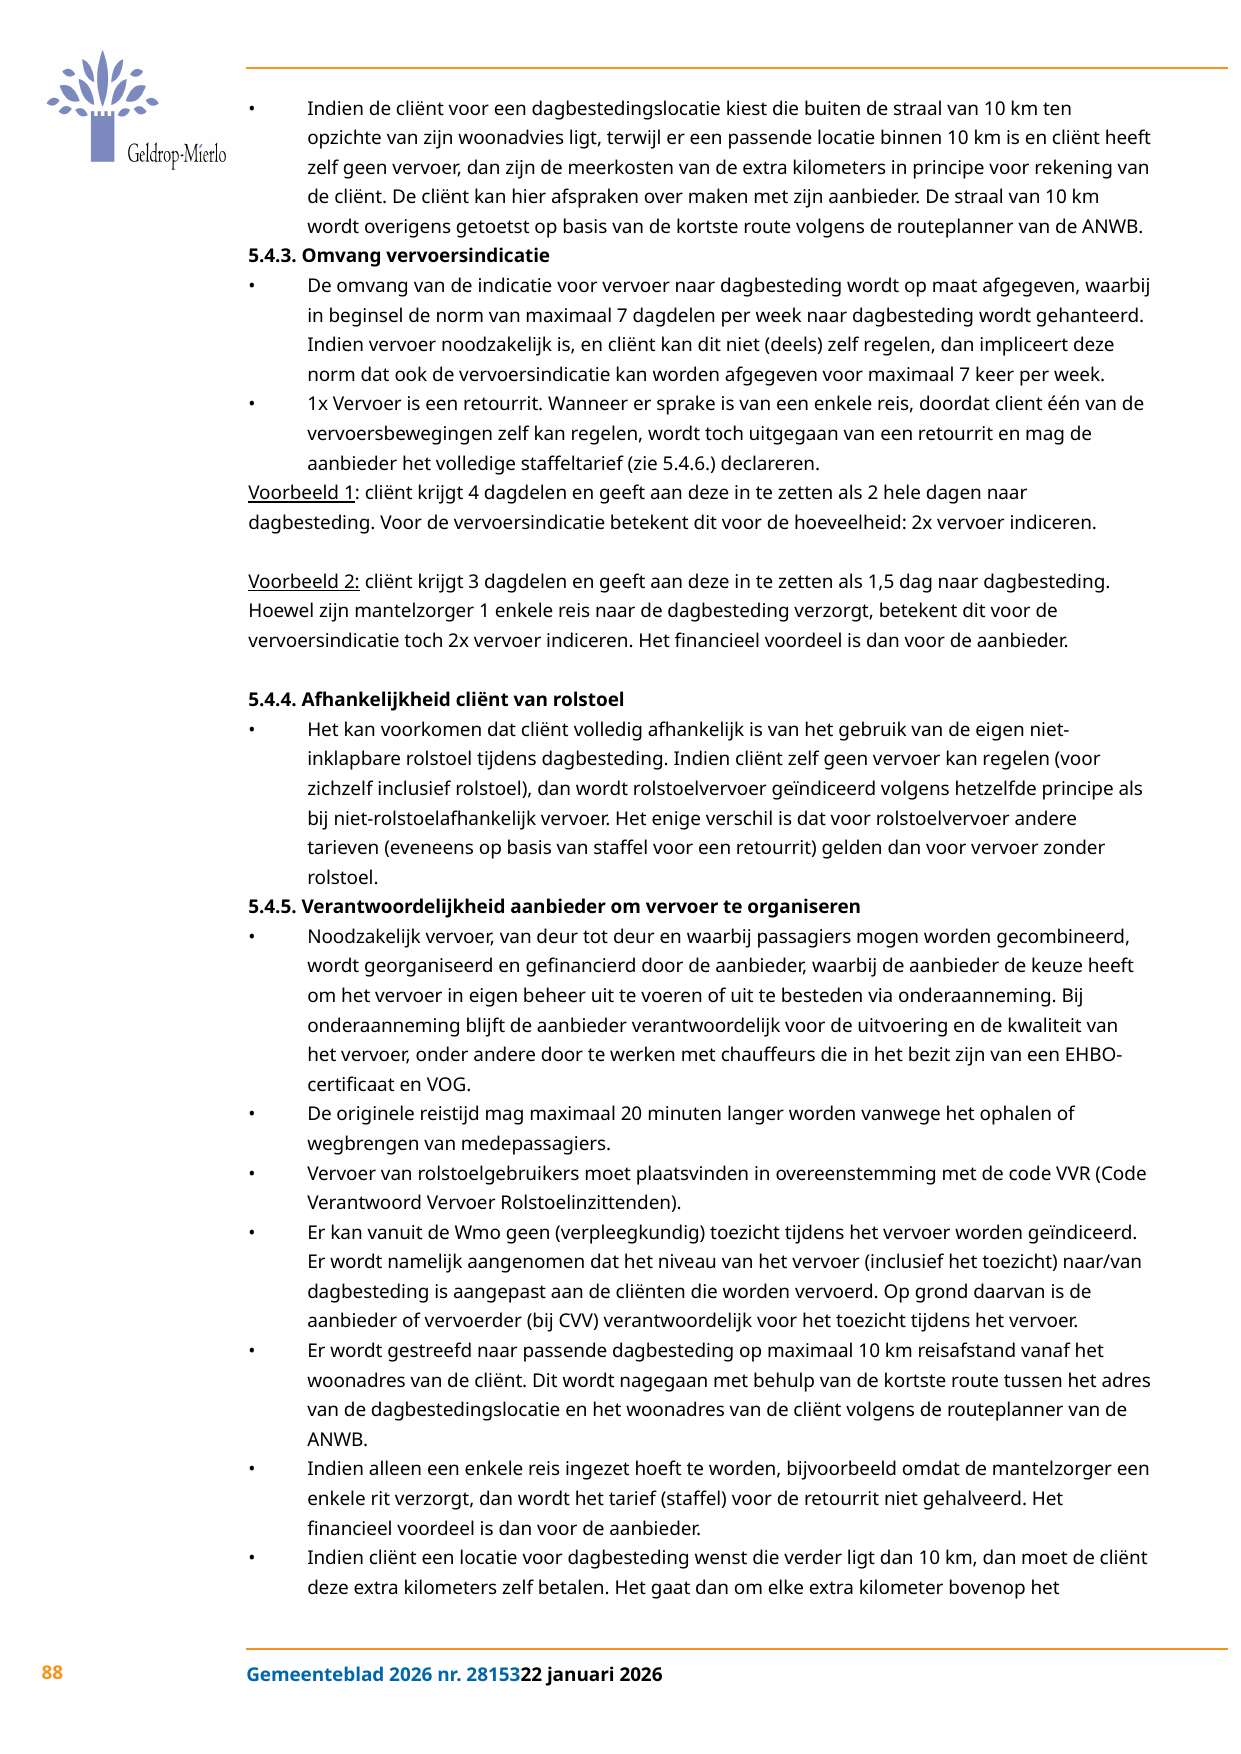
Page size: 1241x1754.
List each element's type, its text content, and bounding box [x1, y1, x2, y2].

picture [41, 47, 231, 172]
list Indien de cliënt voor een dagbestedingslocatie kiest die buiten de straal van 10 km ten opzichte van zijn woonadvies ligt, terwijl er een passende locatie binnen 10 km is en cliënt heeft zelf geen vervoer, dan zijn de meerkosten van de extra kilometers in principe voor rekening van de cliënt. De cliënt kan hier afspraken over maken met zijn aanbieder. De straal van 10 km wordt overigens getoetst op basis van de kortste route volgens de routeplanner van de ANWB. [248, 95, 1152, 239]
text 5.4.3. Omvang vervoersindicatie [248, 243, 1152, 268]
list Noodzakelijk vervoer, van deur tot deur en waarbij passagiers mogen worden gecombineerd, wordt georganiseerd en gefinancierd door de aanbieder, waarbij de aanbieder de keuze heeft om het vervoer in eigen beheer uit te voeren of uit te besteden via onderaanneming. Bij onderaanneming blijft de aanbieder verantwoordelijk voor de uitvoering en de kwaliteit van het vervoer, onder andere door te werken met chauffeurs die in het bezit zijn van een EHBO-certificaat en VOG. [248, 923, 1152, 1097]
list De omvang van de indicatie voor vervoer naar dagbesteding wordt op maat afgegeven, waarbij in beginsel de norm van maximaal 7 dagdelen per week naar dagbesteding wordt gehanteerd. Indien vervoer noodzakelijk is, en cliënt kan dit niet (deels) zelf regelen, dan impliceert deze norm dat ook de vervoersindicatie kan worden afgegeven voor maximaal 7 keer per week. [248, 272, 1152, 387]
list Indien cliënt een locatie voor dagbesteding wenst die verder ligt dan 10 km, dan moet de cliënt deze extra kilometers zelf betalen. Het gaat dan om elke extra kilometer bovenop het [248, 1544, 1152, 1600]
text Voorbeeld 2: cliënt krijgt 3 dagdelen en geeft aan deze in te zetten als 1,5 dag naar dagbesteding. Hoewel zijn mantelzorger 1 enkele reis naar de dagbesteding verzorgt, betekent dit voor de vervoersindicatie toch 2x vervoer indiceren. Het financieel voordeel is dan voor de aanbieder. [248, 568, 1152, 653]
list Er wordt gestreefd naar passende dagbesteding op maximaal 10 km reisafstand vanaf het woonadres van de cliënt. Dit wordt nagegaan met behulp van de kortste route tussen het adres van de dagbestedingslocatie en het woonadres van de cliënt volgens de routeplanner van de ANWB. [248, 1337, 1152, 1452]
text 5.4.5. Verantwoordelijkheid aanbieder om vervoer te organiseren [248, 893, 1152, 919]
list De originele reistijd mag maximaal 20 minuten langer worden vanwege het ophalen of wegbrengen van medepassagiers. [248, 1101, 1152, 1156]
list Het kan voorkomen dat cliënt volledig afhankelijk is van het gebruik van de eigen niet-inklapbare rolstoel tijdens dagbesteding. Indien cliënt zelf geen vervoer kan regelen (voor zichzelf inclusief rolstoel), dan wordt rolstoelvervoer geïndiceerd volgens hetzelfde principe als bij niet-rolstoelafhankelijk vervoer. Het enige verschil is dat voor rolstoelvervoer andere tarieven (eveneens op basis van staffel voor een retourrit) gelden dan voor vervoer zonder rolstoel. [248, 716, 1152, 890]
text 5.4.4. Afhankelijkheid cliënt van rolstoel [248, 686, 1152, 712]
text Voorbeeld 1: cliënt krijgt 4 dagdelen en geeft aan deze in te zetten als 2 hele dagen naar dagbesteding. Voor de vervoersindicatie betekent dit voor de hoeveelheid: 2x vervoer indiceren. [248, 479, 1152, 535]
list Indien alleen een enkele reis ingezet hoeft te worden, bijvoorbeeld omdat de mantelzorger een enkele rit verzorgt, dan wordt het tarief (staffel) voor de retourrit niet gehalveerd. Het financieel voordeel is dan voor de aanbieder. [248, 1456, 1152, 1541]
list Er kan vanuit de Wmo geen (verpleegkundig) toezicht tijdens het vervoer worden geïndiceerd. Er wordt namelijk aangenomen dat het niveau van het vervoer (inclusief het toezicht) naar/van dagbesteding is aangepast aan de cliënten die worden vervoerd. Op grond daarvan is de aanbieder of vervoerder (bij CVV) verantwoordelijk voor het toezicht tijdens het vervoer. [248, 1219, 1152, 1333]
list 1x Vervoer is een retourrit. Wanneer er sprake is van een enkele reis, doordat client één van de vervoersbewegingen zelf kan regelen, wordt toch uitgegaan van een retourrit en mag de aanbieder het volledige staffeltarief (zie 5.4.6.) declareren. [248, 391, 1152, 476]
list Vervoer van rolstoelgebruikers moet plaatsvinden in overeenstemming met de code VVR (Code Verantwoord Vervoer Rolstoelinzittenden). [248, 1160, 1152, 1215]
